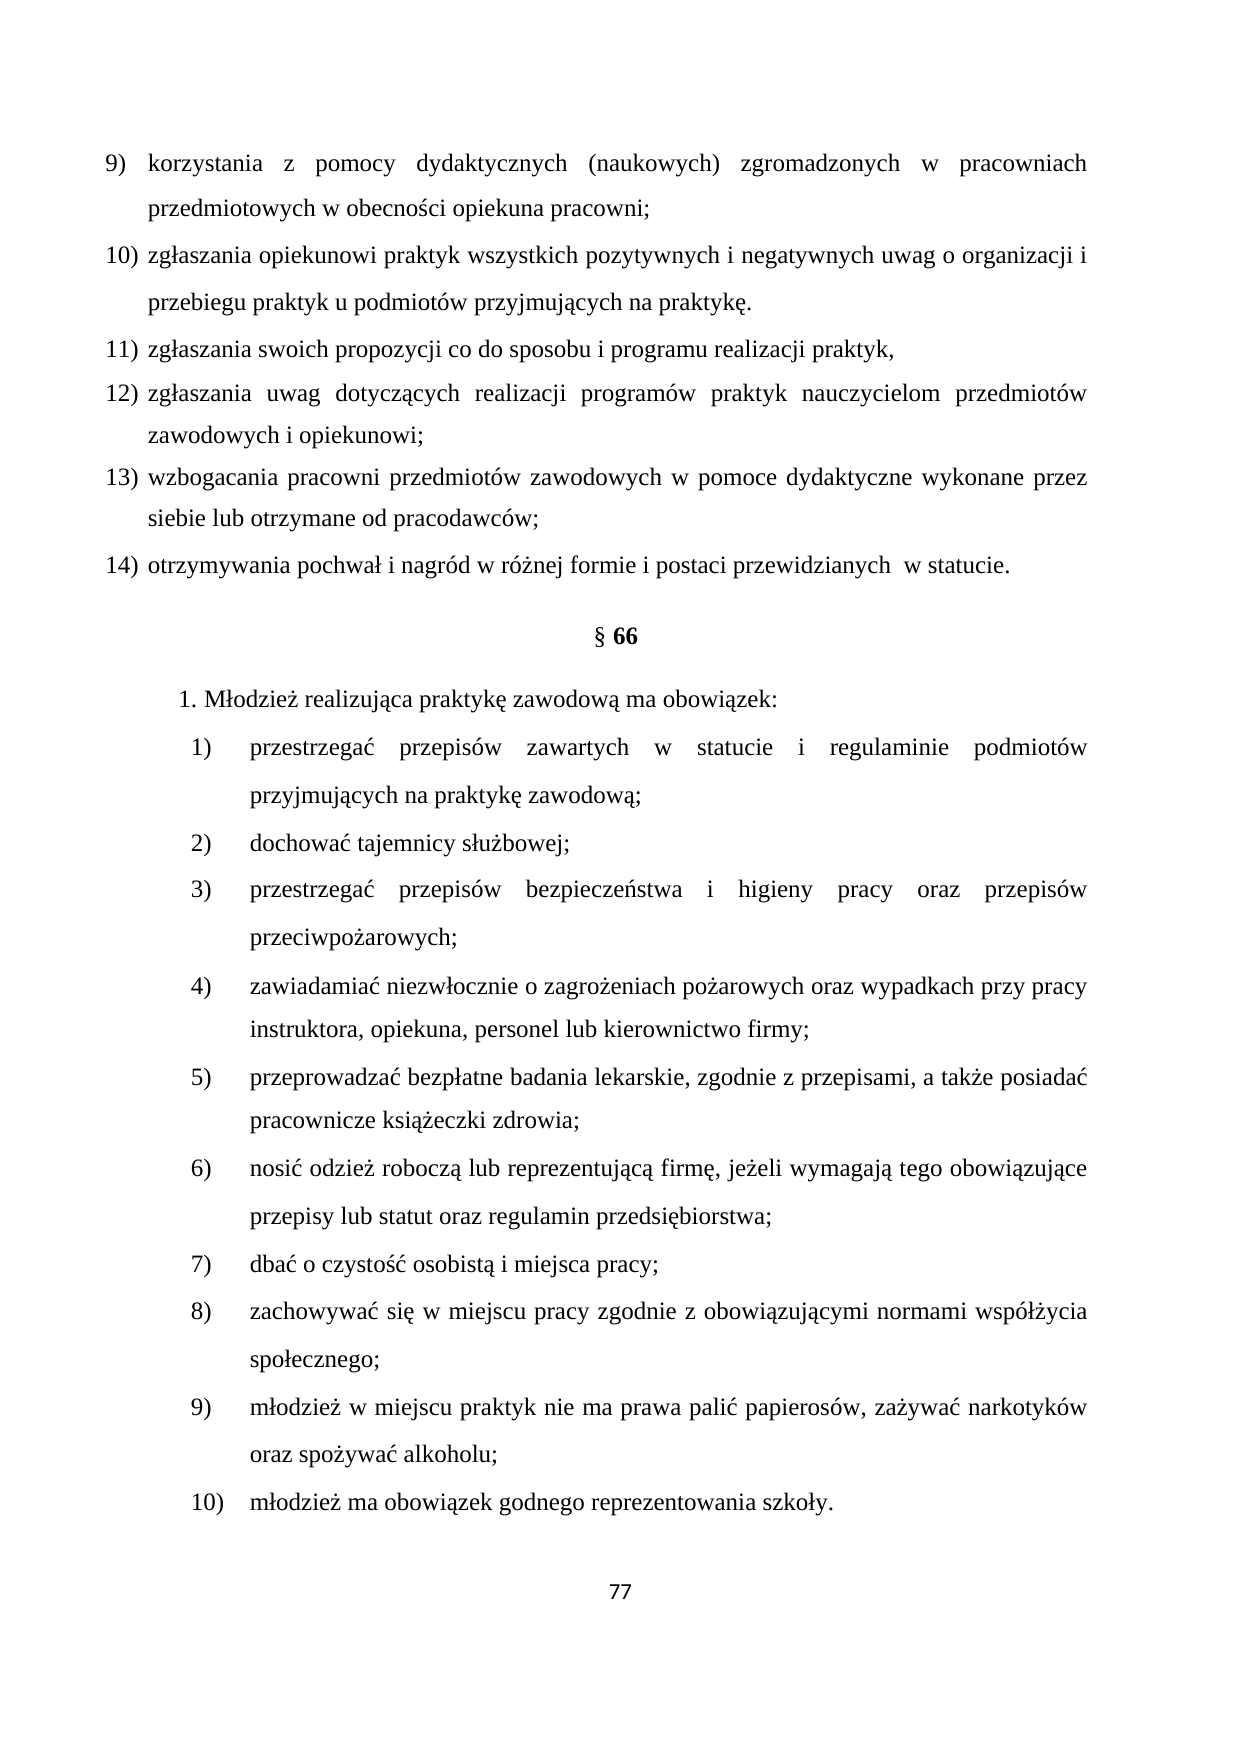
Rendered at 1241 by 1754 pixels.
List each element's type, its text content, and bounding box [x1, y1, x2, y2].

list przestrzegać przepisów zawartych w statucie i regulaminie podmiotów przyjmujących na praktykę zawodową; [191, 732, 1088, 809]
list zawiadamiać niezwłocznie o zagrożeniach pożarowych oraz wypadkach przy pracy instruktora, opiekuna, personel lub kierownictwo firmy; [191, 971, 1088, 1043]
list nosić odzież roboczą lub reprezentującą firmę, jeżeli wymagają tego obowiązujące przepisy lub statut oraz regulamin przedsiębiorstwa; [191, 1153, 1088, 1229]
list dochować tajemnicy służbowej; [191, 828, 1088, 857]
list korzystania z pomocy dydaktycznych (naukowych) zgromadzonych w pracowniach przedmiotowych w obecności opiekuna pracowni; [105, 148, 1088, 222]
list wzbogacania pracowni przedmiotów zawodowych w pomoce dydaktyczne wykonane przez siebie lub otrzymane od pracodawców; [105, 462, 1088, 532]
list młodzież w miejscu praktyk nie ma prawa palić papierosów, zażywać narkotyków oraz spożywać alkoholu; [191, 1392, 1088, 1468]
list dbać o czystość osobistą i miejsca pracy; [191, 1249, 1088, 1277]
subtitle § 66 [188, 621, 1049, 650]
list zgłaszania opiekunowi praktyk wszystkich pozytywnych i negatywnych uwag o organizacji i przebiegu praktyk u podmiotów przyjmujących na praktykę. [105, 240, 1088, 315]
list przestrzegać przepisów bezpieczeństwa i higieny pracy oraz przepisów przeciwpożarowych; [191, 874, 1088, 951]
list zachowywać się w miejscu pracy zgodnie z obowiązującymi normami współżycia społecznego; [191, 1296, 1088, 1373]
list przeprowadzać bezpłatne badania lekarskie, zgodnie z przepisami, a także posiadać pracownicze książeczki zdrowia; [191, 1062, 1088, 1134]
list zgłaszania uwag dotyczących realizacji programów praktyk nauczycielom przedmiotów zawodowych i opiekunowi; [105, 378, 1088, 449]
text 1. Młodzież realizująca praktykę zawodową ma obowiązek: [178, 684, 1088, 713]
list młodzież ma obowiązek godnego reprezentowania szkoły. [191, 1487, 1088, 1516]
list otrzymywania pochwał i nagród w różnej formie i postaci przewidzianych w statucie. [105, 550, 1088, 579]
list zgłaszania swoich propozycji co do sposobu i programu realizacji praktyk, [105, 334, 1088, 362]
